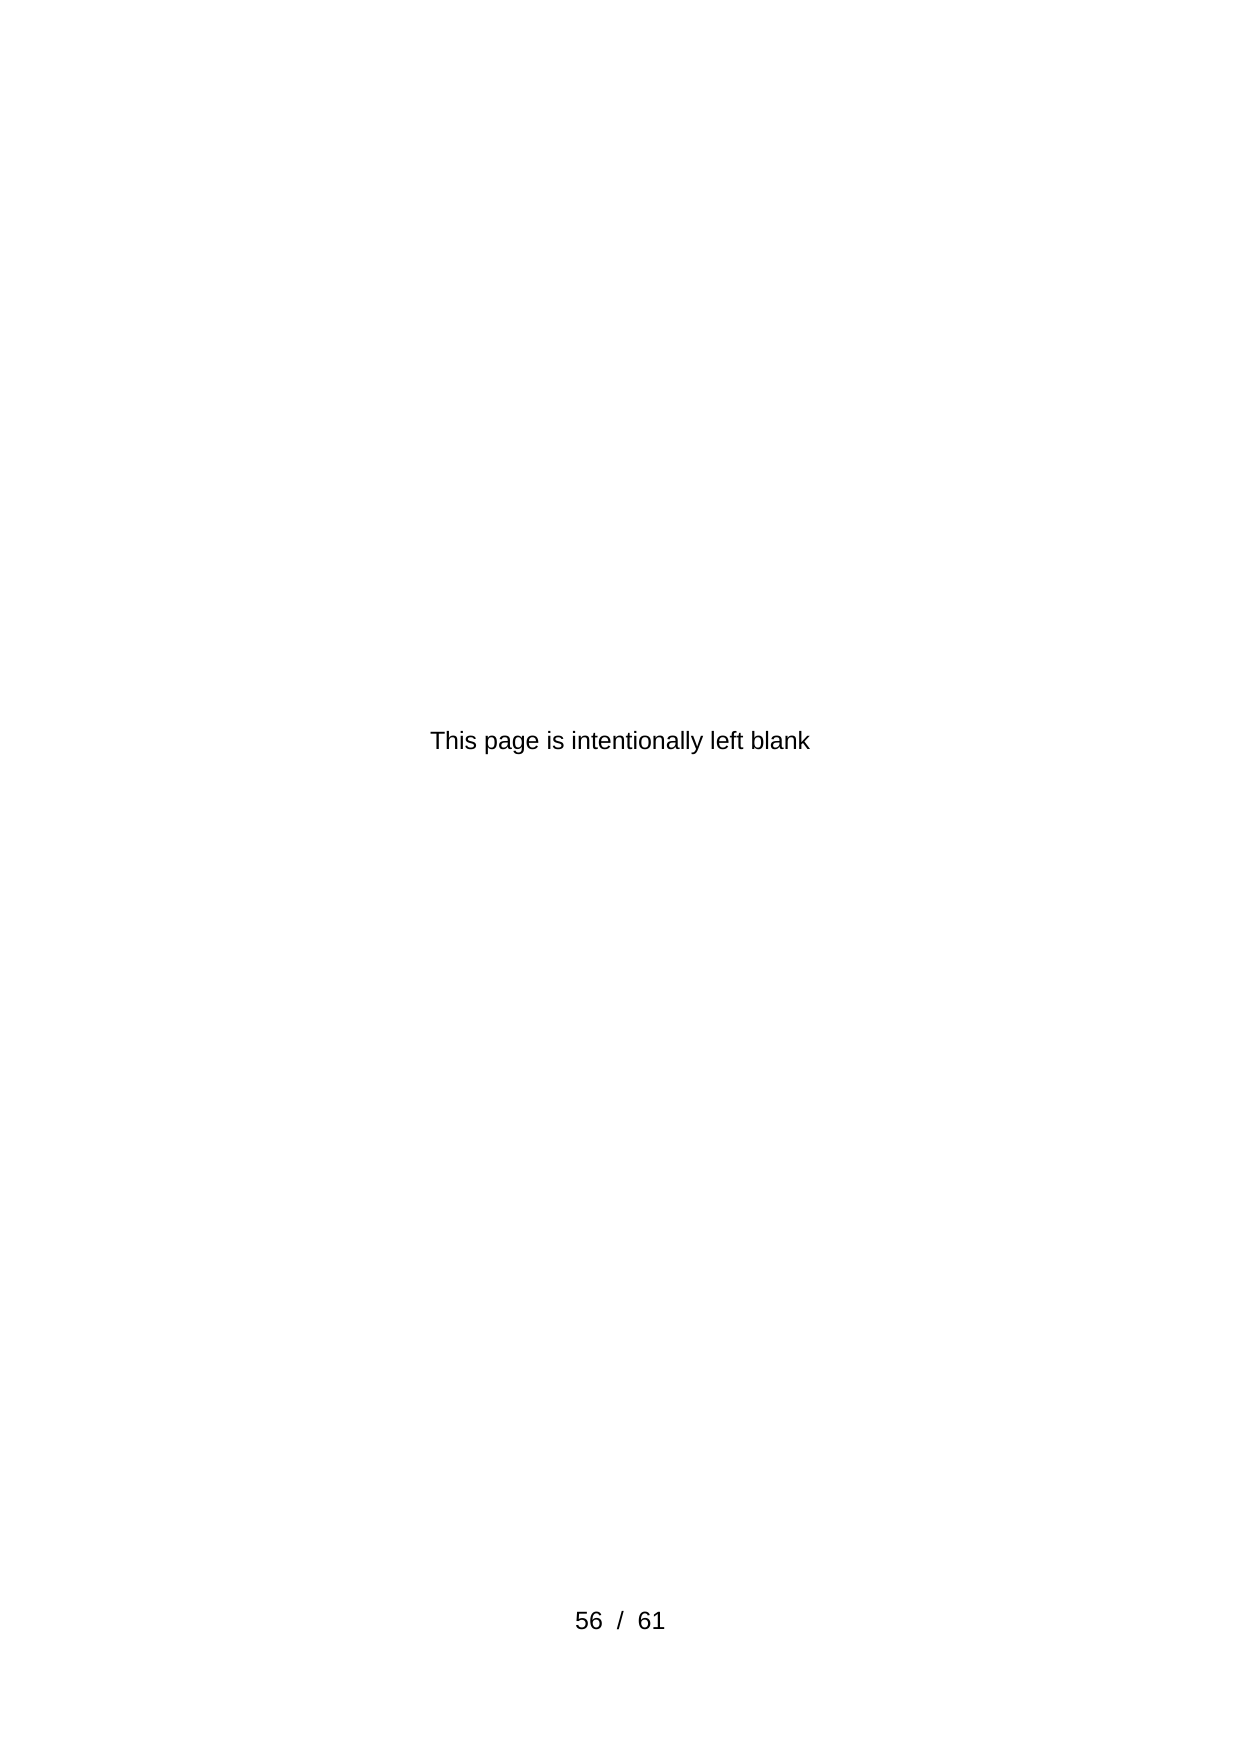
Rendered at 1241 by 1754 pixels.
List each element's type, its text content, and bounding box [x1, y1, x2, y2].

text This page is intentionally left blank [118, 726, 1122, 755]
